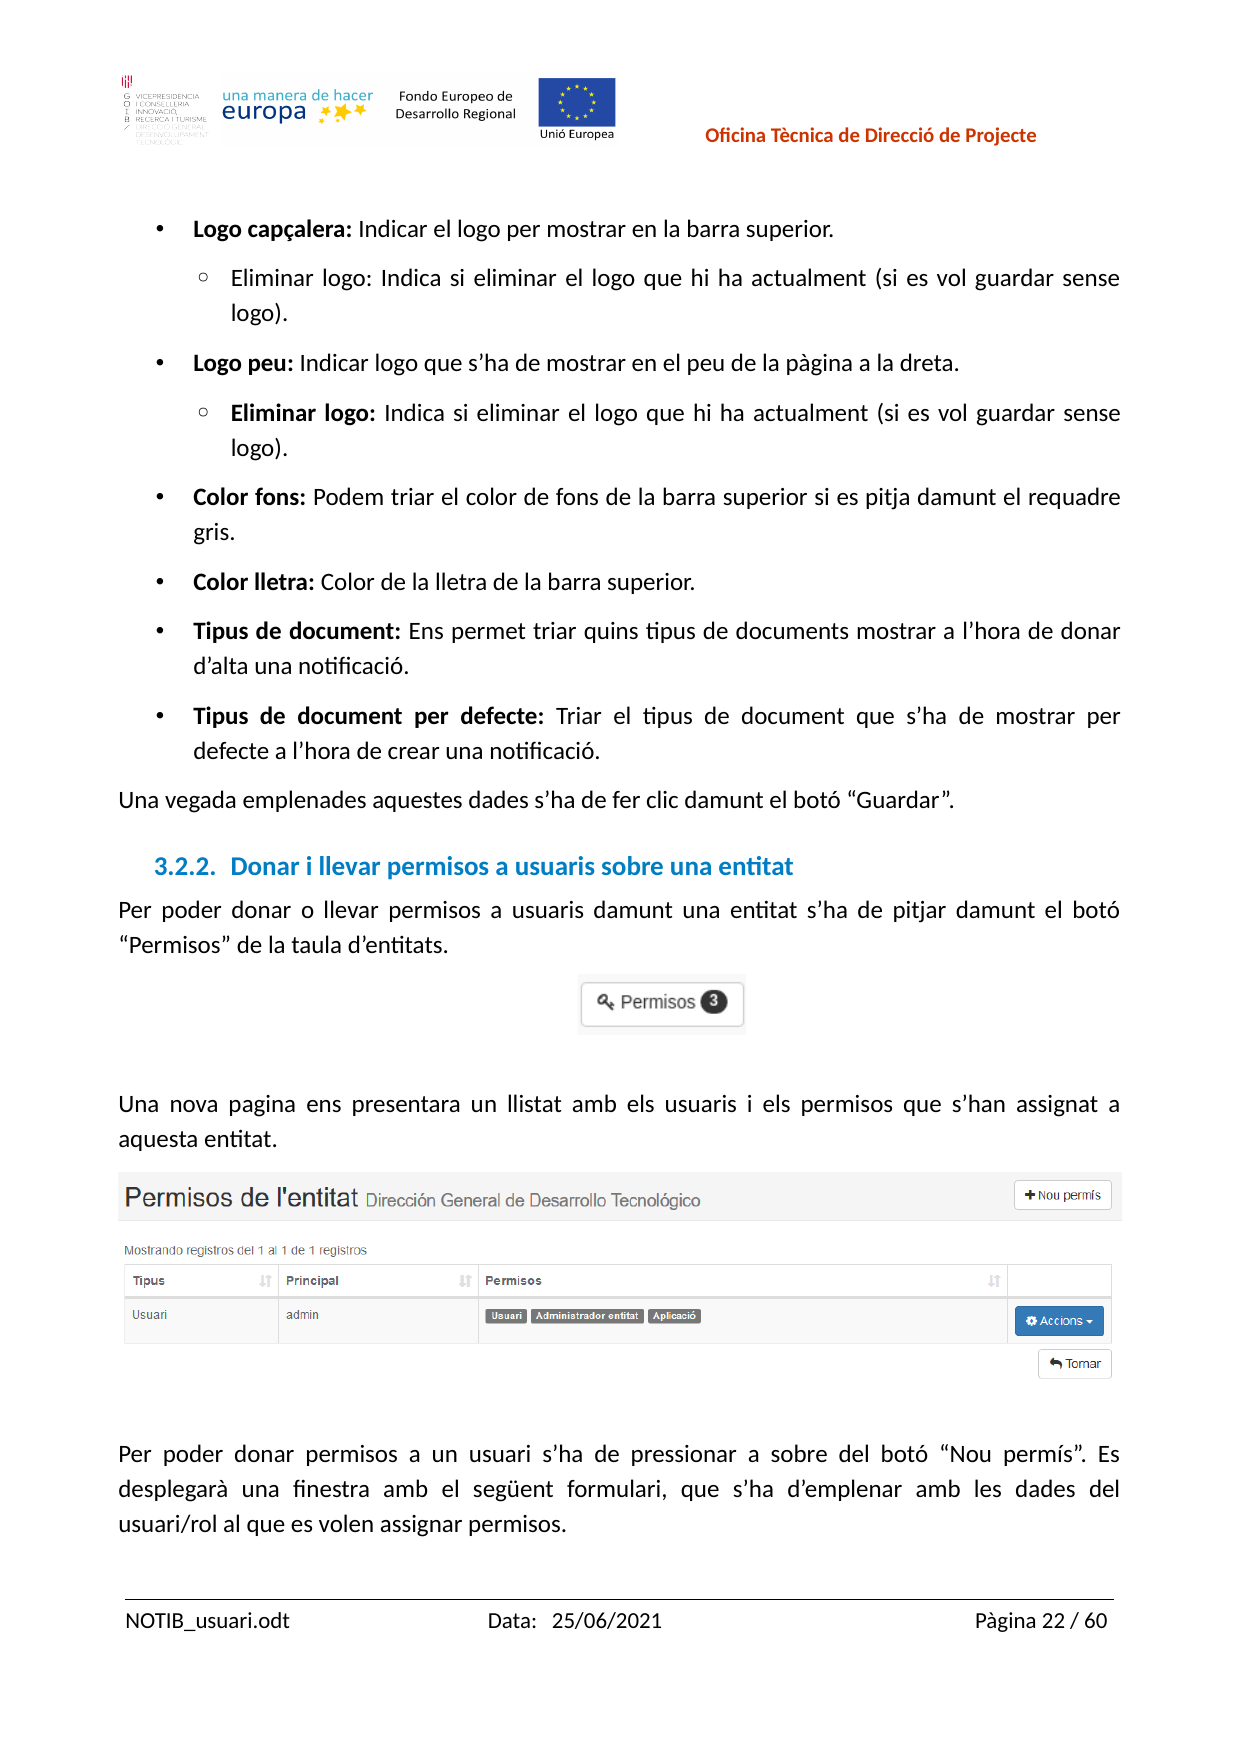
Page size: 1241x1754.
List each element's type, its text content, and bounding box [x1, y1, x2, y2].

list Color fons: Podem triar el color de fons de la barra superior si es pitja damunt el requadre gris. [156, 481, 1122, 547]
text Per poder donar permisos a un usuari s’ha de pressionar a sobre del botó “Nou permís”. Es desplegarà una finestra amb el següent formulari, que s’ha d’emplenar amb les dades del usuari/rol al que es volen assignar permisos. [118, 1438, 1122, 1539]
list Eliminar logo: Indica si eliminar el logo que hi ha actualment (si es vol guardar sense logo). [193, 263, 1122, 328]
text Per poder donar o llevar permisos a usuaris damunt una entitat s’ha de pitjar damunt el botó “Permisos” de la taula d’entitats. [118, 894, 1122, 960]
list Tipus de document: Ens permet triar quins tipus de documents mostrar a l’hora de donar d’alta una notificació. [156, 616, 1122, 681]
text Una vegada emplenades aquestes dades s’ha de fer clic damunt el botó “Guardar”. [118, 785, 1122, 815]
picture [219, 73, 621, 147]
list Tipus de document per defecte: Triar el tipus de document que s’ha de mostrar per defecte a l’hora de crear una notificació. [156, 700, 1122, 766]
list Color lletra: Color de la lletra de la barra superior. [156, 566, 1122, 596]
list Logo peu: Indicar logo que s’ha de mostrar en el peu de la pàgina a la dreta. [156, 347, 1122, 378]
list Eliminar logo: Indica si eliminar el logo que hi ha actualment (si es vol guardar sense logo). [193, 397, 1122, 462]
picture [577, 974, 747, 1035]
picture [118, 1172, 1123, 1385]
picture [118, 73, 213, 147]
list Logo capçalera: Indicar el logo per mostrar en la barra superior. [156, 213, 1122, 243]
subtitle Donar i llevar permisos a usuaris sobre una entitat [153, 849, 1122, 882]
text Una nova pagina ens presentara un llistat amb els usuaris i els permisos que s’han assignat a aquesta entitat. [118, 1088, 1122, 1154]
